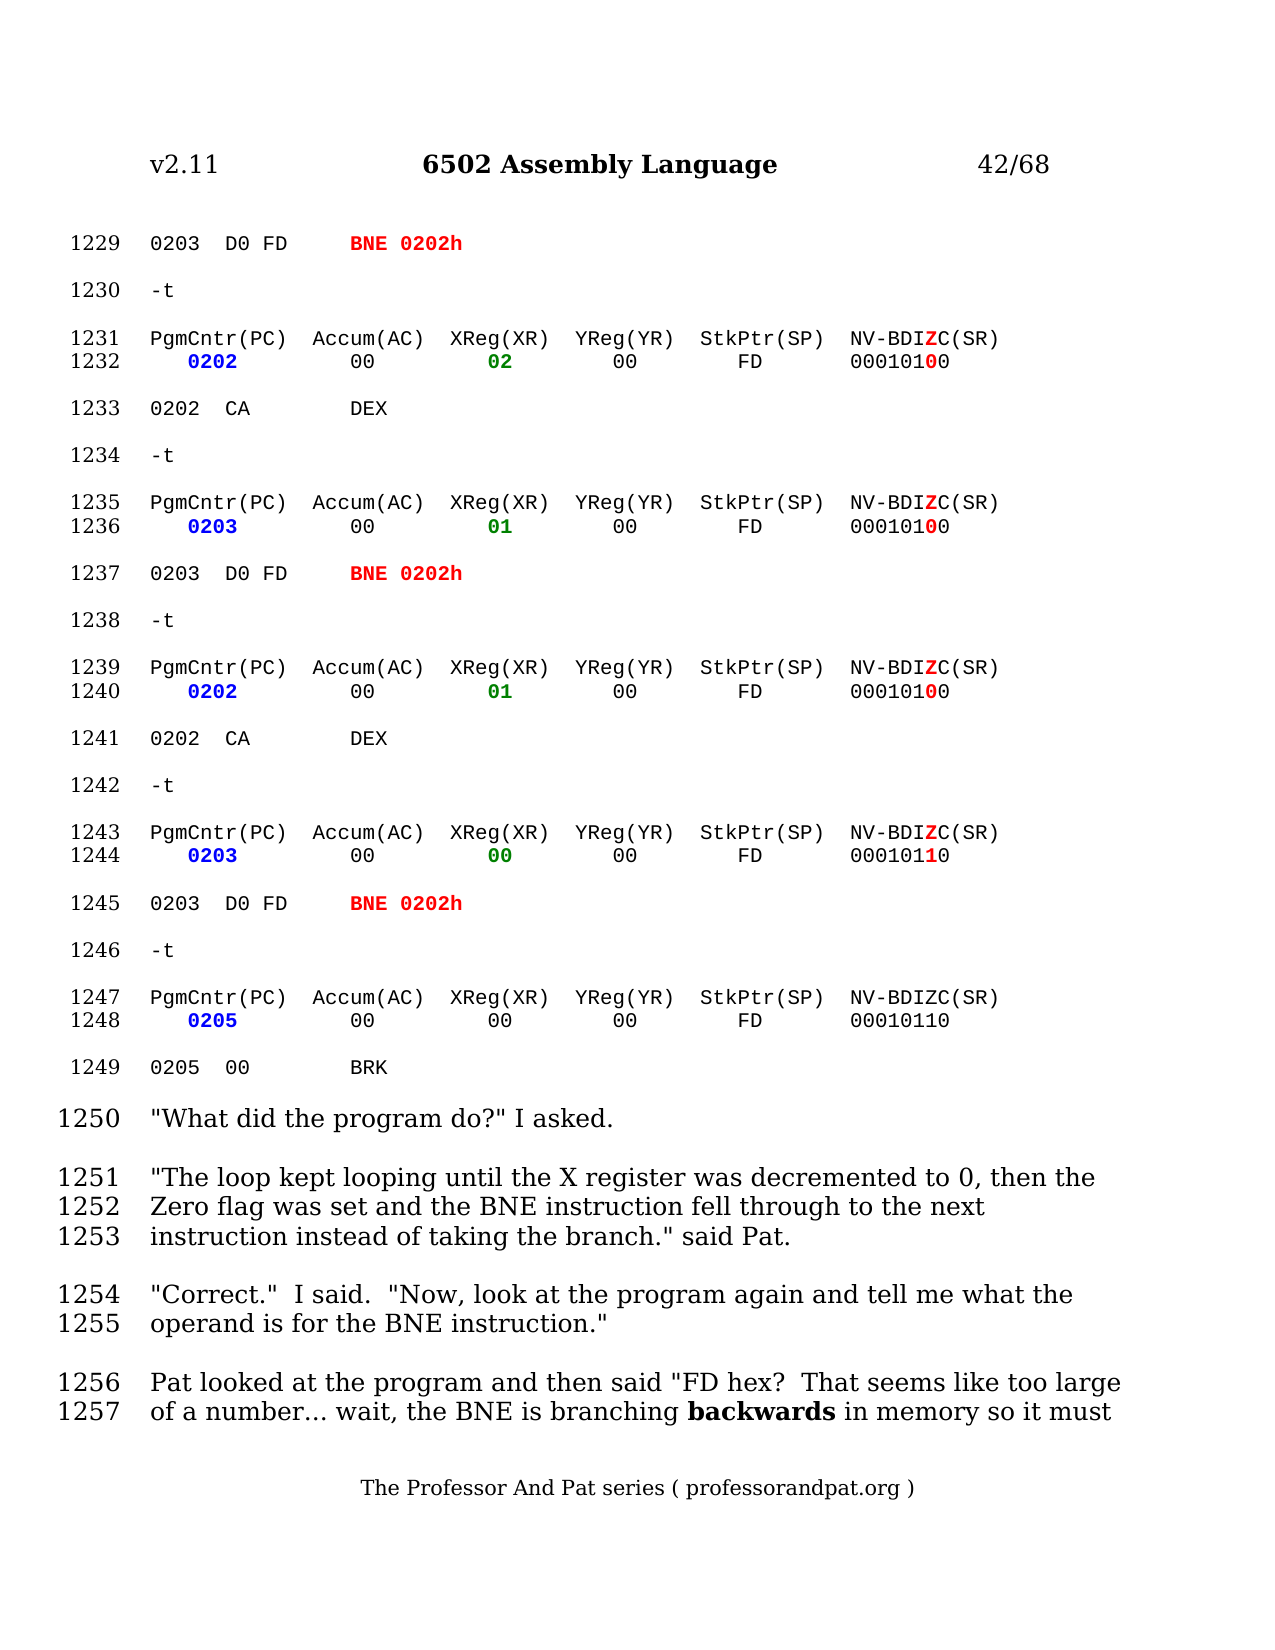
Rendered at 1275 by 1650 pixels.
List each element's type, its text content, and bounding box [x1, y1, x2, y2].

text 0203 D0 FD BNE 0202h [150, 563, 1125, 587]
text 0205 00 BRK [150, 1057, 1125, 1081]
text "Correct." I said. "Now, look at the program again and tell me what the operand is for the BNE instruction." [150, 1280, 1125, 1339]
text -t [150, 445, 1125, 469]
text PgmCntr(PC) Accum(AC) XReg(XR) YReg(YR) StkPtr(SP) NV-BDIZC(SR) [150, 822, 1125, 846]
text -t [150, 610, 1125, 634]
text 0202 CA DEX [150, 728, 1125, 751]
text PgmCntr(PC) Accum(AC) XReg(XR) YReg(YR) StkPtr(SP) NV-BDIZC(SR) [150, 657, 1125, 681]
text 0202 CA DEX [150, 398, 1125, 422]
text 0203 D0 FD BNE 0202h [150, 893, 1125, 916]
text -t [150, 775, 1125, 798]
text PgmCntr(PC) Accum(AC) XReg(XR) YReg(YR) StkPtr(SP) NV-BDIZC(SR) [150, 492, 1125, 516]
text 0203 00 01 00 FD 00010100 [150, 516, 1125, 539]
text -t [150, 940, 1125, 963]
text -t [150, 281, 1125, 304]
text PgmCntr(PC) Accum(AC) XReg(XR) YReg(YR) StkPtr(SP) NV-BDIZC(SR) [150, 328, 1125, 351]
text 0203 00 00 00 FD 00010110 [150, 846, 1125, 869]
text "The loop kept looping until the X register was decremented to 0, then the Zero flag was set and the BNE instruction fell through to the next instruction instead of taking the branch." said Pat. [150, 1163, 1125, 1251]
text 0202 00 01 00 FD 00010100 [150, 681, 1125, 704]
text 0203 D0 FD BNE 0202h [150, 233, 1125, 257]
text 0205 00 00 00 FD 00010110 [150, 1010, 1125, 1034]
text "What did the program do?" I asked. [150, 1104, 1125, 1134]
text PgmCntr(PC) Accum(AC) XReg(XR) YReg(YR) StkPtr(SP) NV-BDIZC(SR) [150, 987, 1125, 1010]
text Pat looked at the program and then said "FD hex? That seems like too large of a number... wait, the BNE is branching backwards in memory so it must [150, 1368, 1125, 1427]
text 0202 00 02 00 FD 00010100 [150, 351, 1125, 375]
